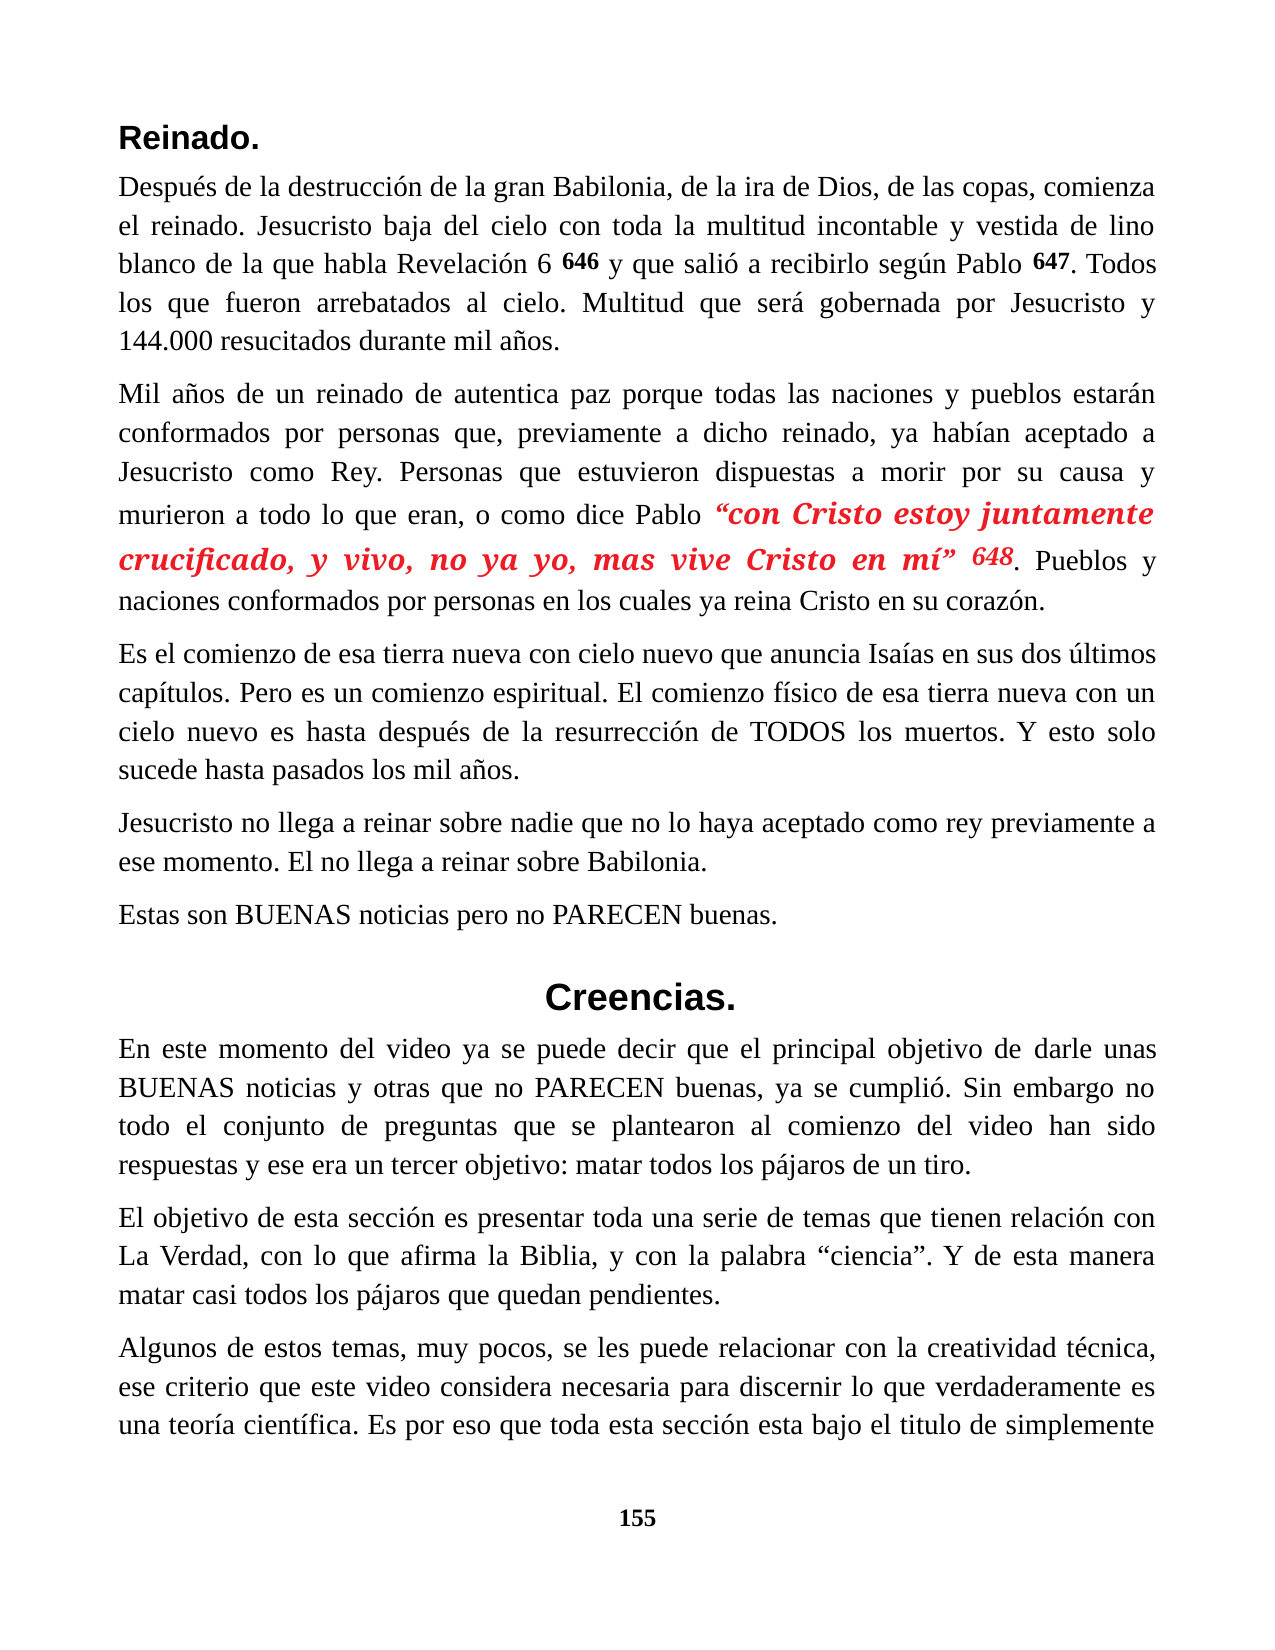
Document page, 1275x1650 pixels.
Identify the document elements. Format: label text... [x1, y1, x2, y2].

text Jesucristo no llega a reinar sobre nadie que no lo haya aceptado como rey previamente a ese momento. El no llega a reinar sobre Babilonia. [118, 805, 1157, 877]
text Mil años de un reinado de autentica paz porque todas las naciones y pueblos estarán conformados por personas que, previamente a dicho reinado, ya habían aceptado a Jesucristo como Rey. Personas que estuvieron dispuestas a morir por su causa y murieron a todo lo que eran, o como dice Pablo “con Cristo estoy juntamente crucificado, y vivo, no ya yo, mas vive Cristo en mí” . Pueblos y naciones conformados por personas en los cuales ya reina Cristo en su corazón. [118, 377, 1157, 617]
text El objetivo de esta sección es presentar toda una serie de temas que tienen relación con La Verdad, con lo que afirma la Biblia, y con la palabra “ciencia”. Y de esta manera matar casi todos los pájaros que quedan pendientes. [118, 1200, 1157, 1311]
text Después de la destrucción de la gran Babilonia, de la ira de Dios, de las copas, comienza el reinado. Jesucristo baja del cielo con toda la multitud incontable y vestida de lino blanco de la que habla Revelación 6 y que salió a recibirlo según Pablo . Todos los que fueron arrebatados al cielo. Multitud que será gobernada por Jesucristo y 144.000 resucitados durante mil años. [118, 169, 1157, 357]
subtitle Reinado. [118, 118, 1157, 157]
text Estas son BUENAS noticias pero no PARECEN buenas. [118, 897, 1157, 931]
text En este momento del video ya se puede decir que el principal objetivo de darle unas BUENAS noticias y otras que no PARECEN buenas, ya se cumplió. Sin embargo no todo el conjunto de preguntas que se plantearon al comienzo del video han sido respuestas y ese era un tercer objetivo: matar todos los pájaros de un tiro. [118, 1031, 1157, 1180]
text Algunos de estos temas, muy pocos, se les puede relacionar con la creatividad técnica, ese criterio que este video considera necesaria para discernir lo que verdaderamente es una teoría científica. Es por eso que toda esta sección esta bajo el titulo de simplemente [118, 1330, 1157, 1441]
subtitle Creencias. [124, 975, 1157, 1019]
text Es el comienzo de esa tierra nueva con cielo nuevo que anuncia Isaías en sus dos últimos capítulos. Pero es un comienzo espiritual. El comienzo físico de esa tierra nueva con un cielo nuevo es hasta después de la resurrección de TODOS los muertos. Y esto solo sucede hasta pasados los mil años. [118, 637, 1157, 786]
